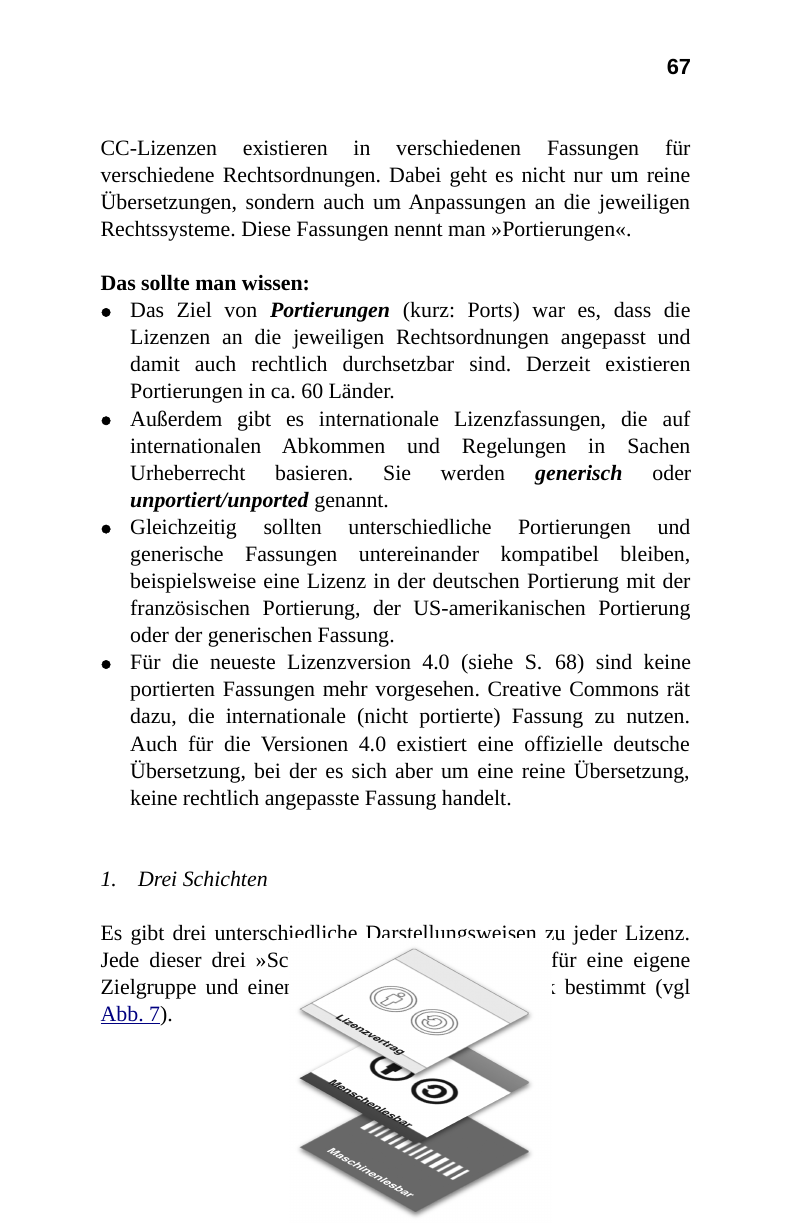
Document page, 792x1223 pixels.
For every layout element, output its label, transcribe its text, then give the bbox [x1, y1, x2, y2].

list Für die neueste Lizenzversion 4.0 (siehe S. 70) sind keine portierten Fassungen mehr vorgesehen. Creative Commons rät dazu, die internationale (nicht portierte) Fassung zu nutzen. Auch für die Versionen 4.0 existiert eine offizielle deutsche Übersetzung, bei der es sich aber um eine reine Übersetzung, keine rechtlich angepasste Fassung handelt. [100, 648, 691, 811]
list Drei Schichten [100, 865, 691, 892]
list Das Ziel von Portierungen (kurz: Ports) war es, dass die Lizenzen an die jeweiligen Rechtsordnungen angepasst und damit auch rechtlich durchsetzbar sind. Derzeit existieren Portierungen in ca. 60 Länder. [100, 296, 691, 404]
text Es gibt drei unterschiedliche Darstellungsweisen zu jeder Lizenz. Jede dieser drei »Schichten« oder »Ebenen« ist für eine eigene Zielgruppe und einen eigenen Verwendungszweck bestimmt (vgl Abb. 7). [100, 919, 691, 1027]
text CC-Lizenzen existieren in verschiedenen Fassungen für verschiedene Rechtsordnungen. Dabei geht es nicht nur um reine Übersetzungen, sondern auch um Anpassungen an die jeweiligen Rechtssysteme. Diese Fassungen nennt man »Portierungen«. [100, 133, 691, 242]
text Das sollte man wissen: [100, 269, 691, 296]
list Gleichzeitig sollten unterschiedliche Portierungen und generische Fassungen untereinander kompatibel bleiben, beispielsweise eine Lizenz in der deutschen Portierung mit der französischen Portierung, der US-amerikanischen Portierung oder der generischen Fassung. [100, 513, 691, 648]
picture [288, 938, 553, 1223]
list Außerdem gibt es internationale Lizenzfassungen, die auf internationalen Abkommen und Regelungen in Sachen Urheberrecht basieren. Sie werden generisch oder unportiert/unported genannt. [100, 404, 691, 513]
